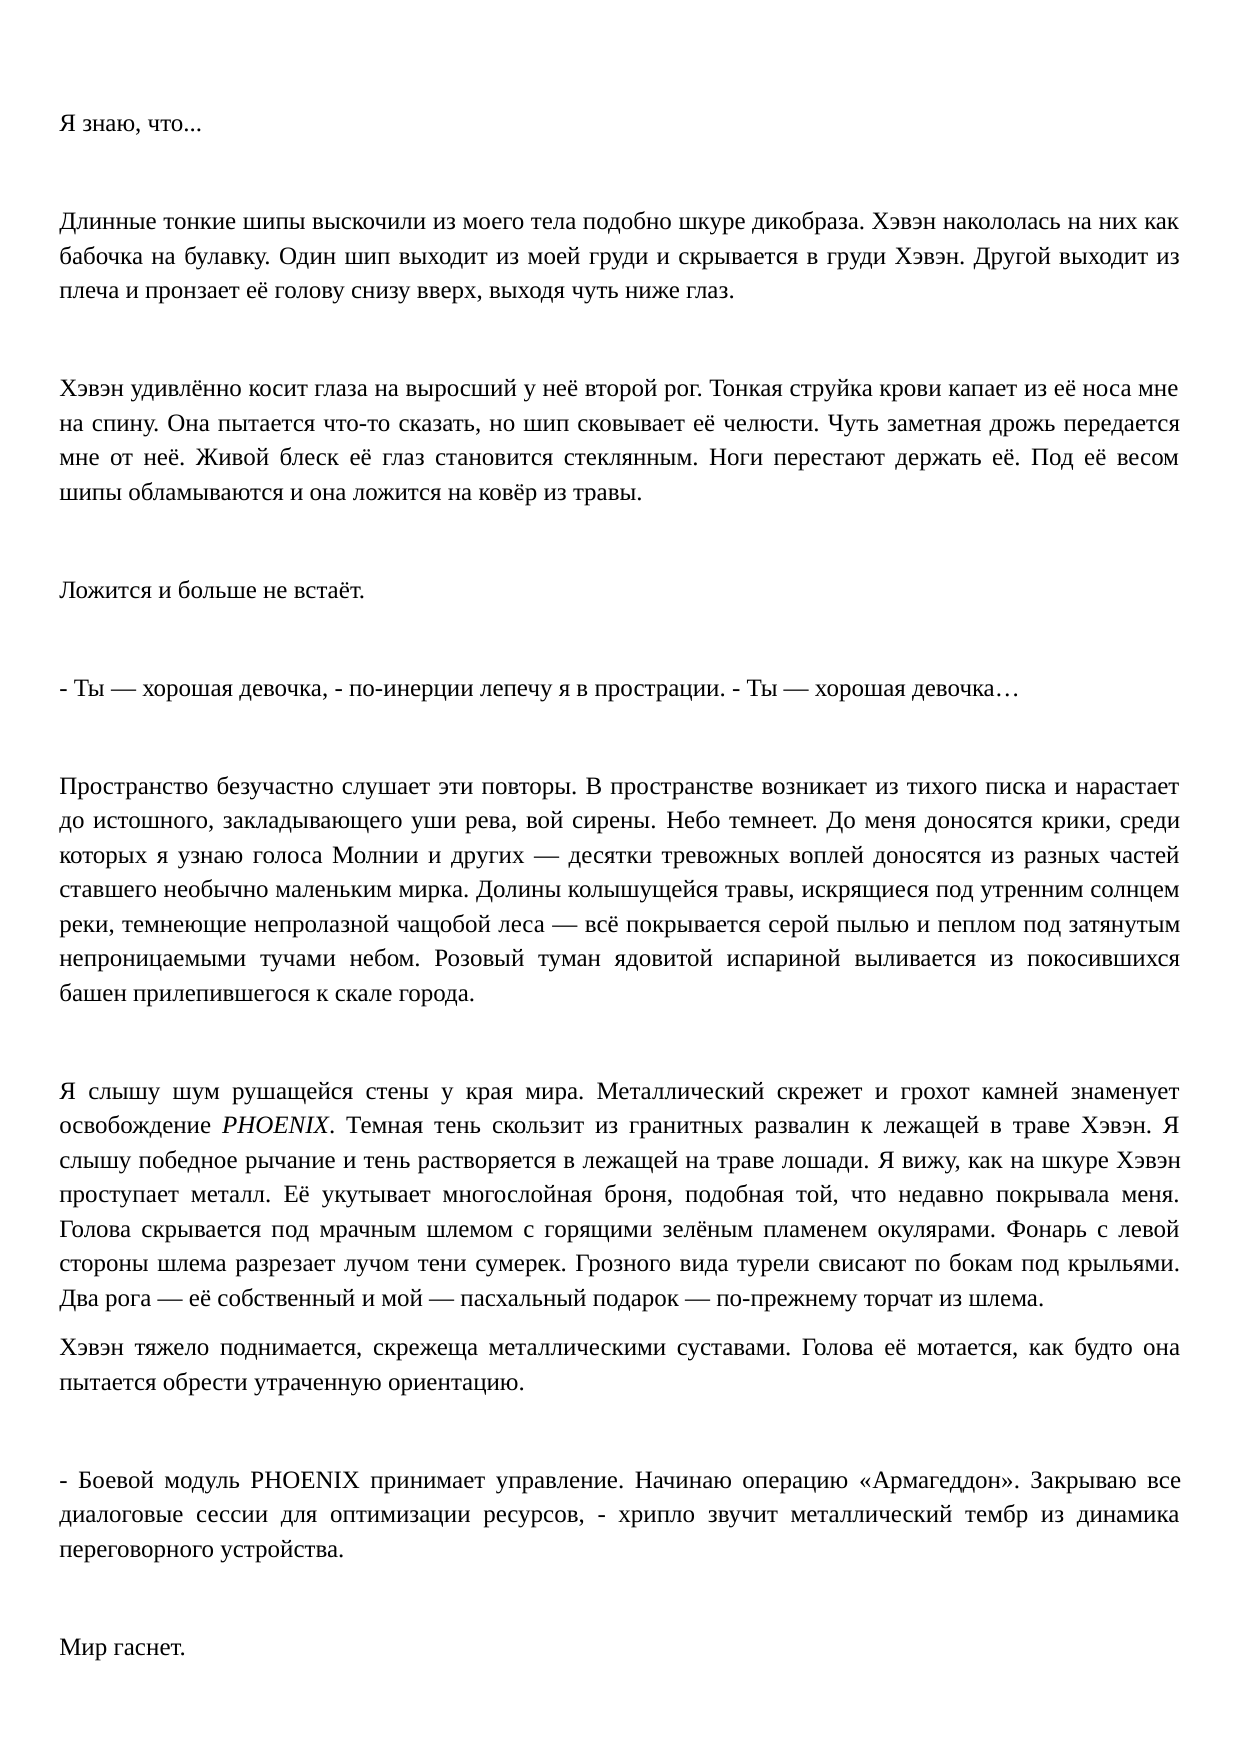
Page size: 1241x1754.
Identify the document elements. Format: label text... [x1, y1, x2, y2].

text Длинные тонкие шипы выскочили из моего тела подобно шкуре дикобраза. Хэвэн накололась на них как бабочка на булавку. Один шип выходит из моей груди и скрывается в груди Хэвэн. Другой выходит из плеча и пронзает её голову снизу вверх, выходя чуть ниже глаз. [59, 206, 1181, 304]
text Пространство безучастно слушает эти повторы. В пространстве возникает из тихого писка и нарастает до истошного, закладывающего уши рева, вой сирены. Небо темнеет. До меня доносятся крики, среди которых я узнаю голоса Молнии и других — десятки тревожных воплей доносятся из разных частей ставшего необычно маленьким мирка. Долины колышущейся травы, искрящиеся под утренним солнцем реки, темнеющие непролазной чащобой леса — всё покрывается серой пылью и пеплом под затянутым непроницаемыми тучами небом. Розовый туман ядовитой испариной выливается из покосившихся башен прилепившегося к скале города. [59, 771, 1181, 1007]
text Я слышу шум рушащейся стены у края мира. Металлический скрежет и грохот камней знаменует освобождение PHOENIX. Темная тень скользит из гранитных развалин к лежащей в траве Хэвэн. Я слышу победное рычание и тень растворяется в лежащей на траве лошади. Я вижу, как на шкуре Хэвэн проступает металл. Её укутывает многослойная броня, подобная той, что недавно покрывала меня. Голова скрывается под мрачным шлемом с горящими зелёным пламенем окулярами. Фонарь с левой стороны шлема разрезает лучом тени сумерек. Грозного вида турели свисают по бокам под крыльями. Два рога — её собственный и мой — пасхальный подарок — по-прежнему торчат из шлема. [59, 1076, 1181, 1312]
text - Боевой модуль PHOENIX принимает управление. Начинаю операцию «Армагеддон». Закрываю все диалоговые сессии для оптимизации ресурсов, - хрипло звучит металлический тембр из динамика переговорного устройства. [59, 1465, 1181, 1562]
text Мир гаснет. [59, 1632, 1181, 1661]
text Ложится и больше не встаёт. [59, 575, 1181, 604]
text Хэвэн удивлённо косит глаза на выросший у неё второй рог. Тонкая струйка крови капает из её носа мне на спину. Она пытается что-то сказать, но шип сковывает её челюсти. Чуть заметная дрожь передается мне от неё. Живой блеск её глаз становится стеклянным. Ноги перестают держать её. Под её весом шипы обламываются и она ложится на ковёр из травы. [59, 373, 1181, 506]
text Хэвэн тяжело поднимается, скрежеща металлическими суставами. Голова её мотается, как будто она пытается обрести утраченную ориентацию. [59, 1332, 1181, 1395]
text Я знаю, что... [59, 108, 1181, 137]
text - Ты — хорошая девочка, - по-инерции лепечу я в прострации. - Ты — хорошая девочка… [59, 673, 1181, 702]
